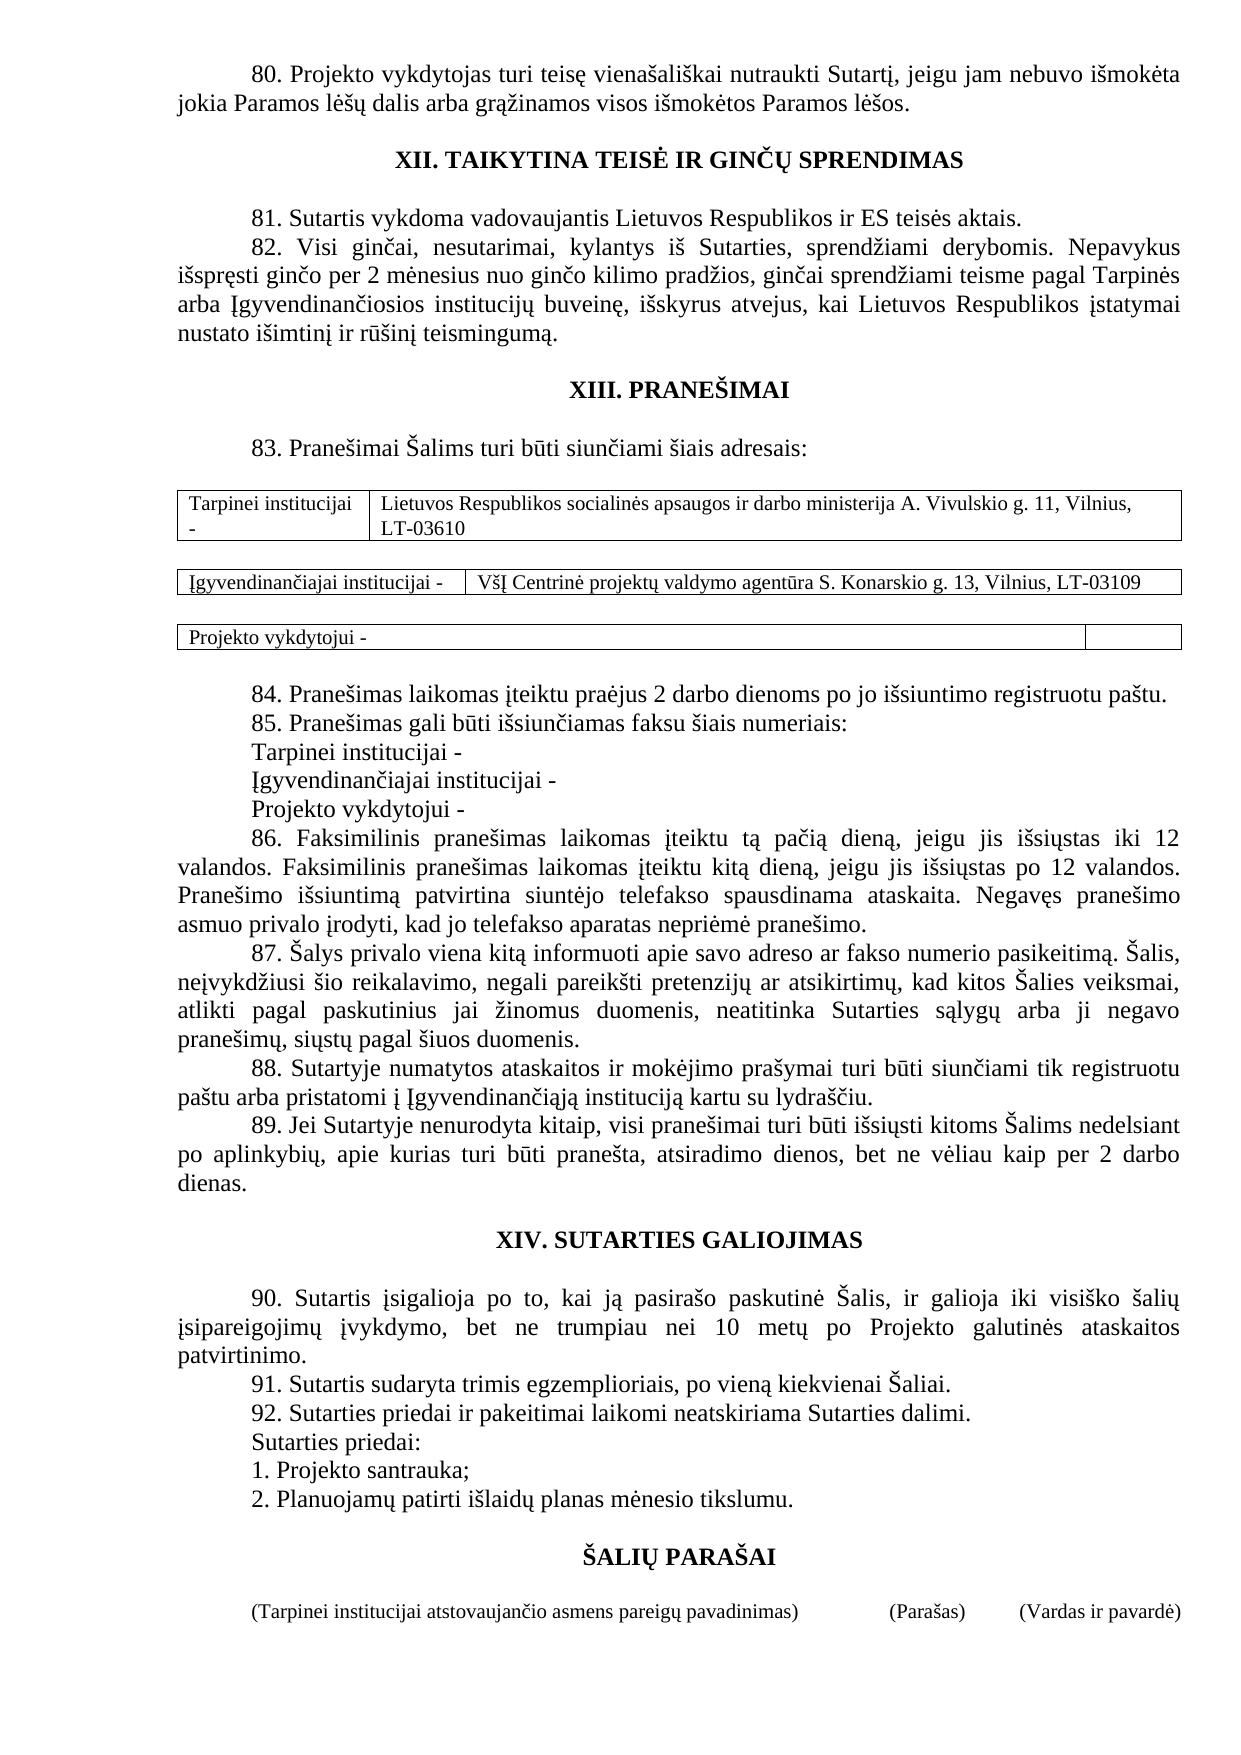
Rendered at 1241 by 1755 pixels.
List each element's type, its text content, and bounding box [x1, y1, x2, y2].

text 2. Planuojamų patirti išlaidų planas mėnesio tikslumu. [177, 1484, 1181, 1513]
text XIV. SUTARTIES GALIOJIMAS [177, 1225, 1181, 1254]
table_header Tarpinei institucijai - [178, 491, 369, 539]
text 85. Pranešimas gali būti išsiunčiamas faksu šiais numeriais: [177, 708, 1181, 737]
text XIII. PRANEŠIMAI [177, 375, 1181, 404]
text Projekto vykdytojui - [177, 794, 1181, 823]
table_header [1086, 625, 1181, 649]
text (Tarpinei institucijai atstovaujančio asmens pareigų pavadinimas) (Parašas) (Vardas ir pavardė) [177, 1599, 1181, 1623]
text 87. Šalys privalo viena kitą informuoti apie savo adreso ar fakso numerio pasikeitimą. Šalis, neįvykdžiusi šio reikalavimo, negali pareikšti pretenzijų ar atsikirtimų, kad kitos Šalies veiksmai, atlikti pagal paskutinius jai žinomus duomenis, neatitinka Sutarties sąlygų arba ji negavo pranešimų, siųstų pagal šiuos duomenis. [177, 938, 1181, 1053]
text XII. TAIKYTINA TEISĖ IR GINČŲ SPRENDIMAS [177, 145, 1181, 174]
text 1. Projekto santrauka; [177, 1455, 1181, 1484]
text 82. Visi ginčai, nesutarimai, kylantys iš Sutarties, sprendžiami derybomis. Nepavykus išspręsti ginčo per 2 mėnesius nuo ginčo kilimo pradžios, ginčai sprendžiami teisme pagal Tarpinės arba Įgyvendinančiosios institucijų buveinę, išskyrus atvejus, kai Lietuvos Respublikos įstatymai nustato išimtinį ir rūšinį teismingumą. [177, 232, 1181, 347]
text 84. Pranešimas laikomas įteiktu praėjus 2 darbo dienoms po jo išsiuntimo registruotu paštu. [177, 679, 1181, 708]
text 81. Sutartis vykdoma vadovaujantis Lietuvos Respublikos ir ES teisės aktais. [177, 203, 1181, 232]
text 92. Sutarties priedai ir pakeitimai laikomi neatskiriama Sutarties dalimi. [177, 1398, 1181, 1427]
text 90. Sutartis įsigalioja po to, kai ją pasirašo paskutinė Šalis, ir galioja iki visiško šalių įsipareigojimų įvykdymo, bet ne trumpiau nei 10 metų po Projekto galutinės ataskaitos patvirtinimo. [177, 1283, 1181, 1369]
table_header VšĮ Centrinė projektų valdymo agentūra S. Konarskio g. 13, Vilnius, LT-03109 [466, 570, 1181, 594]
text Įgyvendinančiajai institucijai - [177, 765, 1181, 794]
text Sutarties priedai: [177, 1427, 1181, 1455]
table_header Įgyvendinančiajai institucijai - [178, 570, 465, 594]
text 83. Pranešimai Šalims turi būti siunčiami šiais adresais: [177, 433, 1181, 462]
text 88. Sutartyje numatytos ataskaitos ir mokėjimo prašymai turi būti siunčiami tik registruotu paštu arba pristatomi į Įgyvendinančiąją instituciją kartu su lydraščiu. [177, 1053, 1181, 1110]
text 91. Sutartis sudaryta trimis egzemplioriais, po vieną kiekvienai Šaliai. [177, 1369, 1181, 1398]
text ŠALIŲ PARAŠAI [177, 1542, 1181, 1570]
text 86. Faksimilinis pranešimas laikomas įteiktu tą pačią dieną, jeigu jis išsiųstas iki 12 valandos. Faksimilinis pranešimas laikomas įteiktu kitą dieną, jeigu jis išsiųstas po 12 valandos. Pranešimo išsiuntimą patvirtina siuntėjo telefakso spausdinama ataskaita. Negavęs pranešimo asmuo privalo įrodyti, kad jo telefakso aparatas nepriėmė pranešimo. [177, 823, 1181, 938]
text 89. Jei Sutartyje nenurodyta kitaip, visi pranešimai turi būti išsiųsti kitoms Šalims nedelsiant po aplinkybių, apie kurias turi būti pranešta, atsiradimo dienos, bet ne vėliau kaip per 2 darbo dienas. [177, 1110, 1181, 1197]
table_header Projekto vykdytojui - [178, 625, 1085, 649]
table_header Lietuvos Respublikos socialinės apsaugos ir darbo ministerija A. Vivulskio g. 11, Vilnius, LT-03610 [370, 491, 1181, 539]
text 80. Projekto vykdytojas turi teisę vienašališkai nutraukti Sutartį, jeigu jam nebuvo išmokėta jokia Paramos lėšų dalis arba grąžinamos visos išmokėtos Paramos lėšos. [177, 59, 1181, 117]
text Tarpinei institucijai - [177, 737, 1181, 765]
